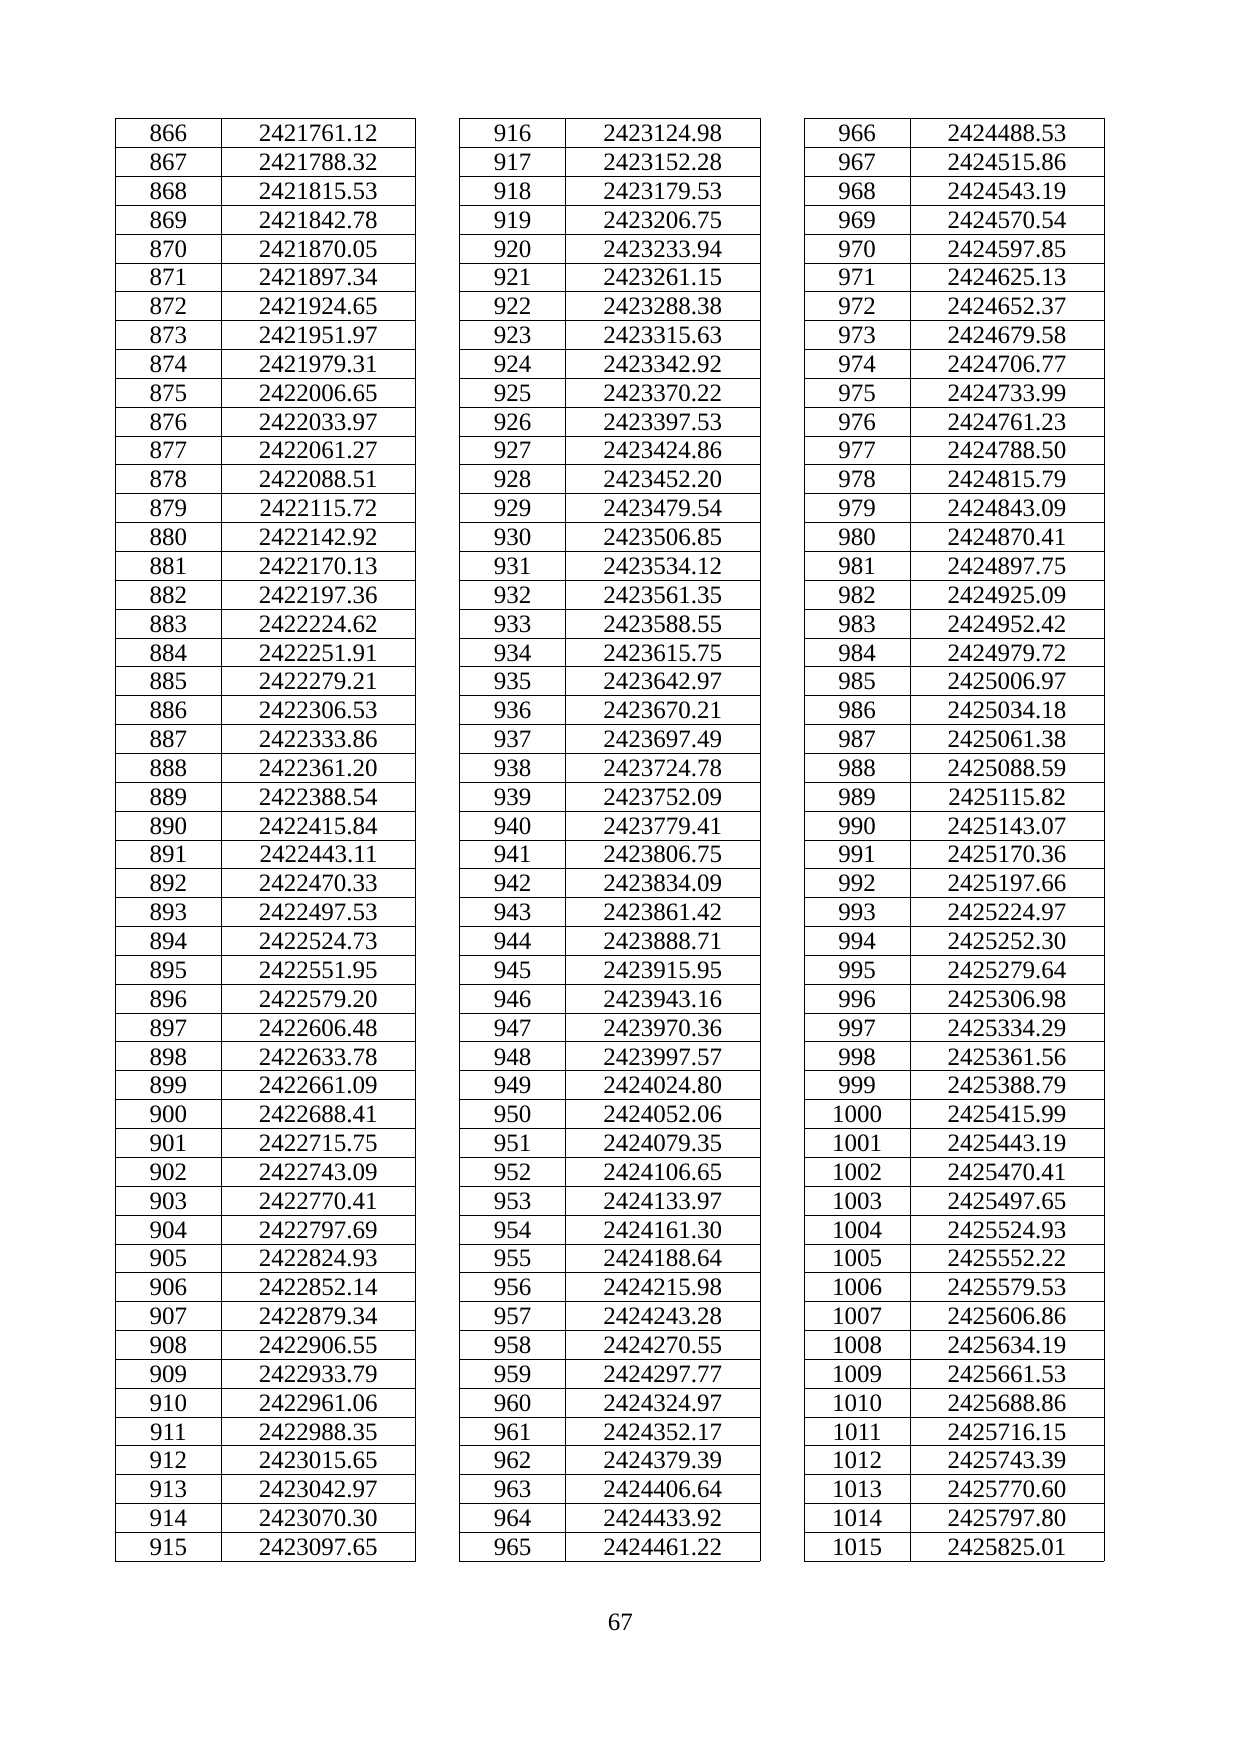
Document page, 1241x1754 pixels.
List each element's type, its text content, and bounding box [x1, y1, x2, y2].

table_cell 1015 [805, 1533, 910, 1561]
table_cell 956 [460, 1273, 565, 1301]
table_cell 2424979.72 [911, 639, 1104, 666]
table_cell 908 [116, 1331, 221, 1359]
table_cell 2422306.53 [222, 696, 415, 724]
table_cell 938 [460, 754, 565, 782]
table_cell 896 [116, 985, 221, 1013]
table_cell 2423697.49 [566, 725, 760, 753]
table_cell 2423452.20 [566, 465, 760, 493]
table_cell 2424379.39 [566, 1446, 760, 1474]
table_cell 2423943.16 [566, 985, 760, 1013]
table_cell 885 [116, 667, 221, 695]
table_cell 947 [460, 1014, 565, 1041]
table_cell 982 [805, 581, 910, 609]
table_cell 872 [116, 292, 221, 320]
table_cell 1010 [805, 1389, 910, 1417]
table_cell 2421815.53 [222, 177, 415, 205]
table_cell 949 [460, 1071, 565, 1099]
table_cell 957 [460, 1302, 565, 1330]
table_cell 989 [805, 783, 910, 811]
table_cell 2425606.86 [911, 1302, 1104, 1330]
table_cell 977 [805, 437, 910, 464]
table_cell 2424952.42 [911, 610, 1104, 637]
table_cell 928 [460, 465, 565, 493]
table_cell 990 [805, 812, 910, 839]
table_cell 878 [116, 465, 221, 493]
table_cell 2424843.09 [911, 494, 1104, 522]
table_cell 2422470.33 [222, 869, 415, 897]
table_cell 1000 [805, 1100, 910, 1128]
table_cell 2424352.17 [566, 1418, 760, 1445]
table_cell 2425143.07 [911, 812, 1104, 839]
table_cell 2425306.98 [911, 985, 1104, 1013]
table_cell 924 [460, 350, 565, 378]
table_cell 926 [460, 408, 565, 436]
table_cell 1011 [805, 1418, 910, 1445]
table_cell 1012 [805, 1446, 910, 1474]
table_cell 2425661.53 [911, 1360, 1104, 1388]
table_cell 948 [460, 1042, 565, 1070]
table_cell 2422279.21 [222, 667, 415, 695]
table_cell 2425688.86 [911, 1389, 1104, 1417]
table_cell 2422715.75 [222, 1129, 415, 1157]
table_cell 958 [460, 1331, 565, 1359]
table_cell 2423506.85 [566, 523, 760, 551]
table_cell 2421842.78 [222, 206, 415, 233]
table_cell 2425797.80 [911, 1504, 1104, 1532]
table_cell 985 [805, 667, 910, 695]
table_cell 1002 [805, 1158, 910, 1186]
table_cell 2425224.97 [911, 898, 1104, 926]
table_cell 877 [116, 437, 221, 464]
table_cell 943 [460, 898, 565, 926]
table_cell 886 [116, 696, 221, 724]
table_cell 937 [460, 725, 565, 753]
table_cell 893 [116, 898, 221, 926]
table_cell 2422797.69 [222, 1216, 415, 1243]
table_cell 891 [116, 841, 221, 868]
table_cell 934 [460, 639, 565, 666]
table_cell 962 [460, 1446, 565, 1474]
table_cell 2422061.27 [222, 437, 415, 464]
table_cell 2425088.59 [911, 754, 1104, 782]
table_cell 986 [805, 696, 910, 724]
table_cell 1014 [805, 1504, 910, 1532]
table_cell 916 [460, 119, 565, 147]
table_cell 1001 [805, 1129, 910, 1157]
table_cell 966 [805, 119, 910, 147]
table_cell 2422661.09 [222, 1071, 415, 1099]
table_cell 2422333.86 [222, 725, 415, 753]
table_cell 931 [460, 552, 565, 580]
table_cell 2424897.75 [911, 552, 1104, 580]
table_cell 994 [805, 927, 910, 955]
table_cell 901 [116, 1129, 221, 1157]
table_cell 2423370.22 [566, 379, 760, 407]
table_cell 2422224.62 [222, 610, 415, 637]
table_cell 2423342.92 [566, 350, 760, 378]
table_cell 2422906.55 [222, 1331, 415, 1359]
table_cell 905 [116, 1245, 221, 1272]
table_cell 2425170.36 [911, 841, 1104, 868]
table_cell 2424161.30 [566, 1216, 760, 1243]
table_cell 2423288.38 [566, 292, 760, 320]
table_cell 973 [805, 321, 910, 349]
table_cell 2422579.20 [222, 985, 415, 1013]
table_cell 2423724.78 [566, 754, 760, 782]
table_cell 960 [460, 1389, 565, 1417]
table_cell 2423315.63 [566, 321, 760, 349]
table_cell 2422443.11 [222, 841, 415, 868]
table_cell 2421924.65 [222, 292, 415, 320]
table_cell 975 [805, 379, 910, 407]
table_cell 2424243.28 [566, 1302, 760, 1330]
table_cell 2423424.86 [566, 437, 760, 464]
table_cell 2421951.97 [222, 321, 415, 349]
table_cell 906 [116, 1273, 221, 1301]
table_cell 917 [460, 148, 565, 176]
table_cell 890 [116, 812, 221, 839]
table_cell 965 [460, 1533, 565, 1561]
table_cell 2424597.85 [911, 235, 1104, 262]
table_cell 2422933.79 [222, 1360, 415, 1388]
table_cell 2422115.72 [222, 494, 415, 522]
table_cell 2423888.71 [566, 927, 760, 955]
table_cell 2423124.98 [566, 119, 760, 147]
table_cell 1003 [805, 1187, 910, 1214]
table_cell 933 [460, 610, 565, 637]
table_cell 2424788.50 [911, 437, 1104, 464]
table_cell 866 [116, 119, 221, 147]
table_cell 2422361.20 [222, 754, 415, 782]
table_cell 1013 [805, 1475, 910, 1503]
table_cell 2425552.22 [911, 1245, 1104, 1272]
table_cell 873 [116, 321, 221, 349]
table_cell 2425115.82 [911, 783, 1104, 811]
table_cell 2423070.30 [222, 1504, 415, 1532]
table_cell 899 [116, 1071, 221, 1099]
table_cell 2425388.79 [911, 1071, 1104, 1099]
table_cell 2423534.12 [566, 552, 760, 580]
table_cell 2422961.06 [222, 1389, 415, 1417]
table_cell 2423561.35 [566, 581, 760, 609]
table_cell 880 [116, 523, 221, 551]
table_cell 2425443.19 [911, 1129, 1104, 1157]
table_cell 2423670.21 [566, 696, 760, 724]
table_cell 996 [805, 985, 910, 1013]
table_cell 946 [460, 985, 565, 1013]
table_cell 961 [460, 1418, 565, 1445]
table_cell 2425361.56 [911, 1042, 1104, 1070]
table_cell 972 [805, 292, 910, 320]
table_cell 992 [805, 869, 910, 897]
table_cell 910 [116, 1389, 221, 1417]
table_cell 900 [116, 1100, 221, 1128]
table_cell 875 [116, 379, 221, 407]
table_cell 2422743.09 [222, 1158, 415, 1186]
table_cell 2424324.97 [566, 1389, 760, 1417]
table_cell 2423779.41 [566, 812, 760, 839]
table_cell 2425197.66 [911, 869, 1104, 897]
table_cell 2425524.93 [911, 1216, 1104, 1243]
table_cell 998 [805, 1042, 910, 1070]
table_cell 2424106.65 [566, 1158, 760, 1186]
table_cell 881 [116, 552, 221, 580]
table_cell 999 [805, 1071, 910, 1099]
table_cell 902 [116, 1158, 221, 1186]
table_cell 950 [460, 1100, 565, 1128]
table_cell 2424024.80 [566, 1071, 760, 1099]
table_cell 2422852.14 [222, 1273, 415, 1301]
table_cell 2423397.53 [566, 408, 760, 436]
table_cell 914 [116, 1504, 221, 1532]
table_cell 1004 [805, 1216, 910, 1243]
table_cell 920 [460, 235, 565, 262]
table_cell 2425279.64 [911, 956, 1104, 984]
table_cell 2423206.75 [566, 206, 760, 233]
table_cell 897 [116, 1014, 221, 1041]
table_cell 2421788.32 [222, 148, 415, 176]
table_cell 2424461.22 [566, 1533, 760, 1561]
table_cell 2425415.99 [911, 1100, 1104, 1128]
table_cell 892 [116, 869, 221, 897]
table_cell 2424925.09 [911, 581, 1104, 609]
table_cell 2424079.35 [566, 1129, 760, 1157]
table_cell 869 [116, 206, 221, 233]
table_cell 2423479.54 [566, 494, 760, 522]
table_cell 955 [460, 1245, 565, 1272]
table_cell 953 [460, 1187, 565, 1214]
table_cell 939 [460, 783, 565, 811]
table_cell 907 [116, 1302, 221, 1330]
table_cell 2422988.35 [222, 1418, 415, 1445]
table_cell 2423042.97 [222, 1475, 415, 1503]
table_cell 2425825.01 [911, 1533, 1104, 1561]
table_cell 952 [460, 1158, 565, 1186]
table_cell 2422006.65 [222, 379, 415, 407]
table_cell 2423997.57 [566, 1042, 760, 1070]
table_cell 2423861.42 [566, 898, 760, 926]
table_cell 868 [116, 177, 221, 205]
table_cell 904 [116, 1216, 221, 1243]
table_cell 2422088.51 [222, 465, 415, 493]
table_cell 2425061.38 [911, 725, 1104, 753]
table_cell 2424815.79 [911, 465, 1104, 493]
table_cell 921 [460, 264, 565, 291]
table_cell 2422197.36 [222, 581, 415, 609]
table_cell 2424761.23 [911, 408, 1104, 436]
table_cell 988 [805, 754, 910, 782]
table_cell 974 [805, 350, 910, 378]
table_cell 876 [116, 408, 221, 436]
table_cell 874 [116, 350, 221, 378]
table_cell 1005 [805, 1245, 910, 1272]
table_cell 967 [805, 148, 910, 176]
table_cell 2422497.53 [222, 898, 415, 926]
table_cell 2425334.29 [911, 1014, 1104, 1041]
table_cell 2425770.60 [911, 1475, 1104, 1503]
table_cell 2425006.97 [911, 667, 1104, 695]
table_cell 2422824.93 [222, 1245, 415, 1272]
table_cell 2422033.97 [222, 408, 415, 436]
table_cell 915 [116, 1533, 221, 1561]
table_cell 2422415.84 [222, 812, 415, 839]
table_cell 2424652.37 [911, 292, 1104, 320]
table_cell 983 [805, 610, 910, 637]
table_cell 2424297.77 [566, 1360, 760, 1388]
table_cell 898 [116, 1042, 221, 1070]
table_cell 993 [805, 898, 910, 926]
table_cell 2423834.09 [566, 869, 760, 897]
table_cell 929 [460, 494, 565, 522]
table_cell 991 [805, 841, 910, 868]
table_cell 963 [460, 1475, 565, 1503]
table_cell 871 [116, 264, 221, 291]
table_cell 987 [805, 725, 910, 753]
table_cell 2423588.55 [566, 610, 760, 637]
table_cell 2424570.54 [911, 206, 1104, 233]
table_cell 2421761.12 [222, 119, 415, 147]
table_cell 941 [460, 841, 565, 868]
table_cell 2424679.58 [911, 321, 1104, 349]
table_cell 964 [460, 1504, 565, 1532]
table_cell 2425634.19 [911, 1331, 1104, 1359]
table_cell 2422551.95 [222, 956, 415, 984]
table_cell 922 [460, 292, 565, 320]
table_cell 2423261.15 [566, 264, 760, 291]
table_cell 969 [805, 206, 910, 233]
table_cell 2424052.06 [566, 1100, 760, 1128]
table_cell 2422170.13 [222, 552, 415, 580]
table_cell 879 [116, 494, 221, 522]
table_cell 2421897.34 [222, 264, 415, 291]
table_cell 919 [460, 206, 565, 233]
table_cell 2424133.97 [566, 1187, 760, 1214]
table_cell 883 [116, 610, 221, 637]
table_cell 980 [805, 523, 910, 551]
table_cell 2424625.13 [911, 264, 1104, 291]
table_cell 2422879.34 [222, 1302, 415, 1330]
table_cell 2422633.78 [222, 1042, 415, 1070]
table_cell 2423179.53 [566, 177, 760, 205]
table_cell 2421870.05 [222, 235, 415, 262]
table_cell 2423233.94 [566, 235, 760, 262]
table_cell 945 [460, 956, 565, 984]
table_cell 2425034.18 [911, 696, 1104, 724]
table_cell 2423152.28 [566, 148, 760, 176]
table_cell 909 [116, 1360, 221, 1388]
table_cell 968 [805, 177, 910, 205]
table_cell 2423970.36 [566, 1014, 760, 1041]
table_cell 978 [805, 465, 910, 493]
table_cell 1009 [805, 1360, 910, 1388]
table_cell 889 [116, 783, 221, 811]
table_cell 2422251.91 [222, 639, 415, 666]
table_cell 2421979.31 [222, 350, 415, 378]
table_cell 997 [805, 1014, 910, 1041]
table_cell 930 [460, 523, 565, 551]
table_cell 1008 [805, 1331, 910, 1359]
table_cell 2424870.41 [911, 523, 1104, 551]
table_cell 2424488.53 [911, 119, 1104, 147]
table_cell 911 [116, 1418, 221, 1445]
table_cell 2425716.15 [911, 1418, 1104, 1445]
table_cell 2424543.19 [911, 177, 1104, 205]
table_cell 951 [460, 1129, 565, 1157]
table_cell 2425743.39 [911, 1446, 1104, 1474]
table_cell 2424706.77 [911, 350, 1104, 378]
table_cell 1007 [805, 1302, 910, 1330]
table_cell 2425579.53 [911, 1273, 1104, 1301]
table_cell 2425252.30 [911, 927, 1104, 955]
table_cell 971 [805, 264, 910, 291]
table_cell 2423015.65 [222, 1446, 415, 1474]
table_cell 895 [116, 956, 221, 984]
table_cell 2422688.41 [222, 1100, 415, 1128]
table_cell 979 [805, 494, 910, 522]
table_cell 2422142.92 [222, 523, 415, 551]
table_cell 927 [460, 437, 565, 464]
table_cell 2422524.73 [222, 927, 415, 955]
table_cell 942 [460, 869, 565, 897]
table_cell 959 [460, 1360, 565, 1388]
table_cell 867 [116, 148, 221, 176]
table_cell 925 [460, 379, 565, 407]
table_cell 912 [116, 1446, 221, 1474]
table_cell 2425497.65 [911, 1187, 1104, 1214]
table_cell 2424188.64 [566, 1245, 760, 1272]
table_cell 2422606.48 [222, 1014, 415, 1041]
table_cell 2423806.75 [566, 841, 760, 868]
table_cell 882 [116, 581, 221, 609]
table_cell 936 [460, 696, 565, 724]
table_cell 932 [460, 581, 565, 609]
table_cell 2423615.75 [566, 639, 760, 666]
table_cell 888 [116, 754, 221, 782]
table_cell 903 [116, 1187, 221, 1214]
table_cell 976 [805, 408, 910, 436]
table_cell 870 [116, 235, 221, 262]
table_cell 2425470.41 [911, 1158, 1104, 1186]
table_cell 2422770.41 [222, 1187, 415, 1214]
table_cell 2424215.98 [566, 1273, 760, 1301]
table_cell 940 [460, 812, 565, 839]
table_cell 954 [460, 1216, 565, 1243]
table_cell 2424515.86 [911, 148, 1104, 176]
table_cell 2424406.64 [566, 1475, 760, 1503]
table_cell 2423915.95 [566, 956, 760, 984]
table_cell 981 [805, 552, 910, 580]
table_cell 970 [805, 235, 910, 262]
table_cell 2423752.09 [566, 783, 760, 811]
table_cell 935 [460, 667, 565, 695]
table_cell 894 [116, 927, 221, 955]
table_cell 918 [460, 177, 565, 205]
table_cell 2424733.99 [911, 379, 1104, 407]
table_cell 995 [805, 956, 910, 984]
table_cell 913 [116, 1475, 221, 1503]
table_cell 2424270.55 [566, 1331, 760, 1359]
table_cell 884 [116, 639, 221, 666]
table_cell 2423642.97 [566, 667, 760, 695]
table_cell 923 [460, 321, 565, 349]
table_cell 944 [460, 927, 565, 955]
table_cell 984 [805, 639, 910, 666]
table_cell 1006 [805, 1273, 910, 1301]
table_cell 887 [116, 725, 221, 753]
table_cell 2424433.92 [566, 1504, 760, 1532]
table_cell 2422388.54 [222, 783, 415, 811]
table_cell 2423097.65 [222, 1533, 415, 1561]
